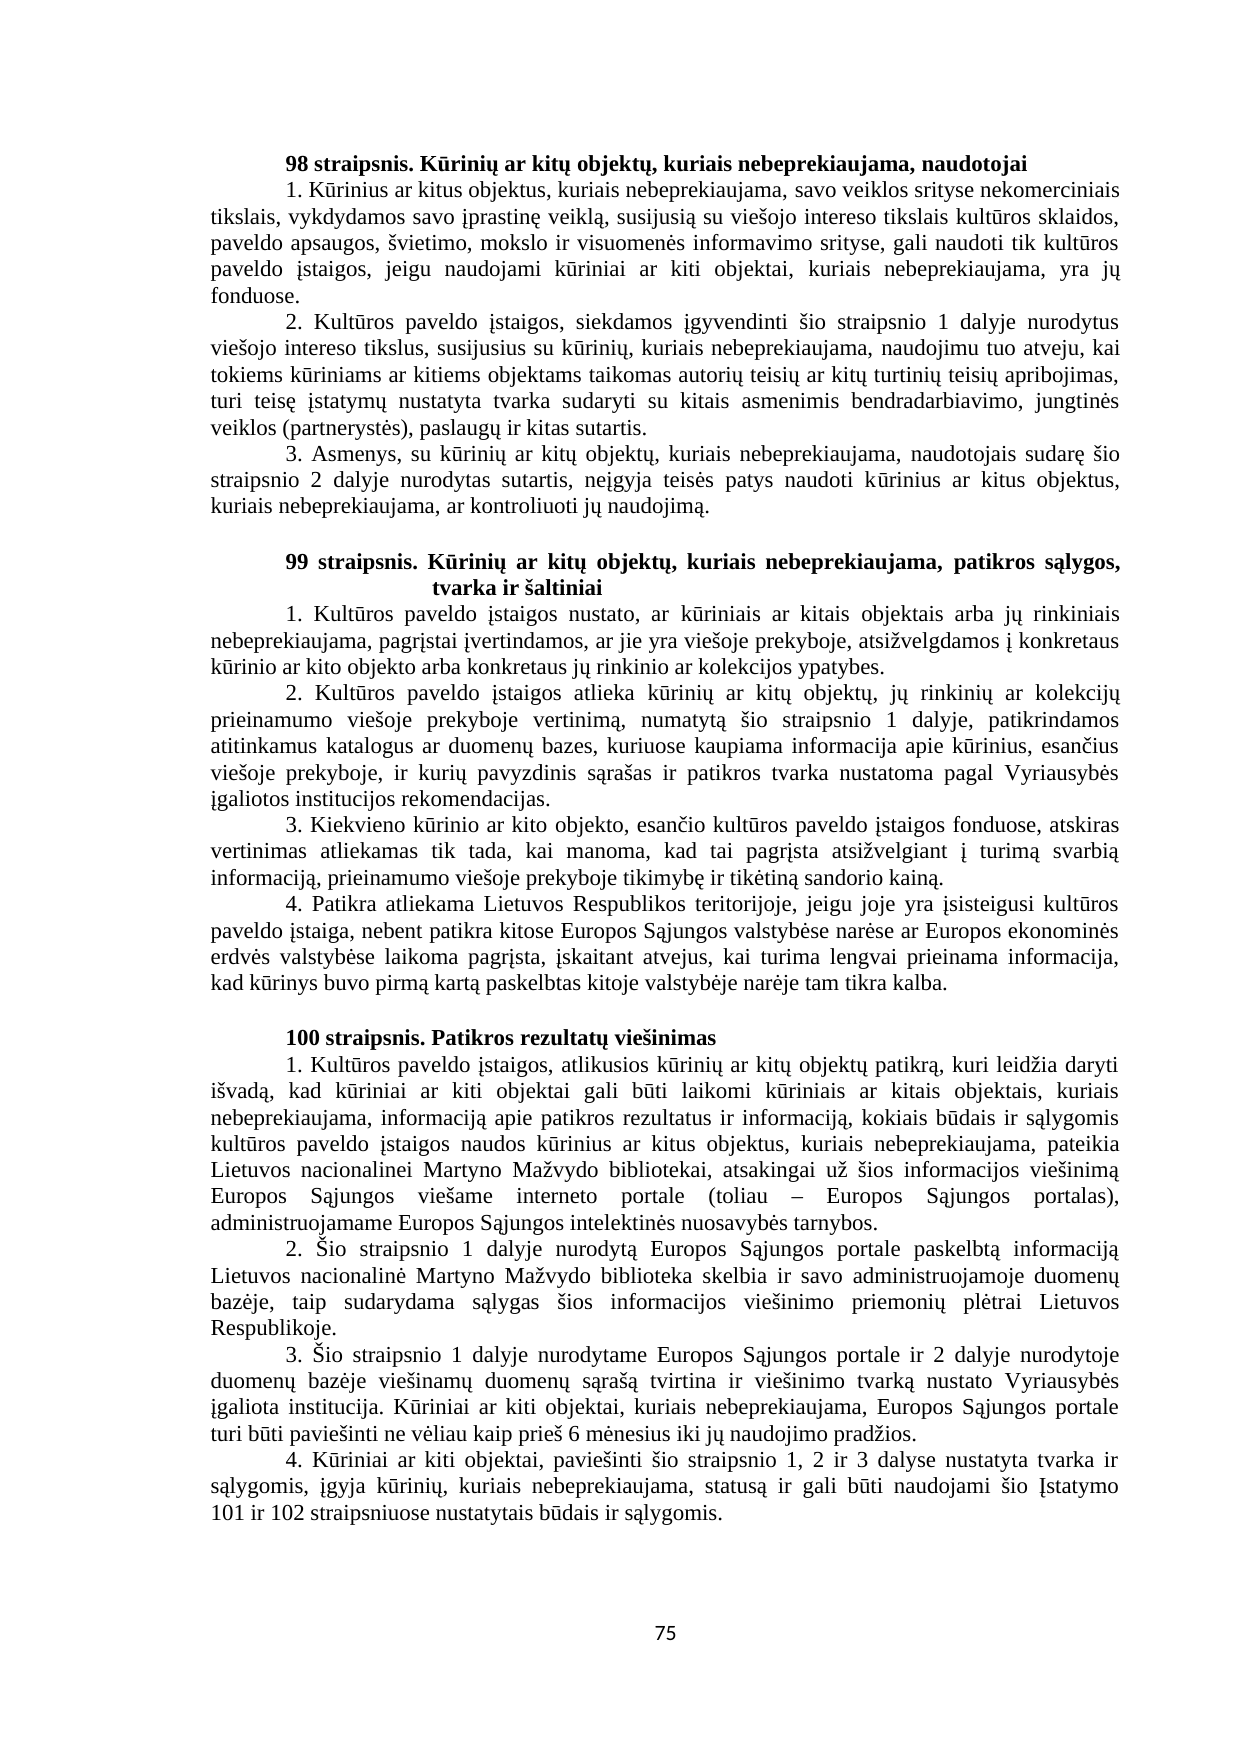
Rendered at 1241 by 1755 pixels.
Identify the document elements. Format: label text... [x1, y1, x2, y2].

text 2. Kultūros paveldo įstaigos, siekdamos įgyvendinti šio straipsnio 1 dalyje nurodytus viešojo intereso tikslus, susijusius su kūrinių, kuriais nebeprekiaujama, naudojimu tuo atveju, kai tokiems kūriniams ar kitiems objektams taikomas autorių teisių ar kitų turtinių teisių apribojimas, turi teisę įstatymų nustatyta tvarka sudaryti su kitais asmenimis bendradarbiavimo, jungtinės veiklos (partnerystės), paslaugų ir kitas sutartis. [210, 308, 1120, 440]
text 100 straipsnis. Patikros rezultatų viešinimas [210, 1024, 1120, 1051]
text 98 straipsnis. Kūrinių ar kitų objektų, kuriais nebeprekiaujama, naudotojai [210, 150, 1120, 176]
text 3. Šio straipsnio 1 dalyje nurodytame Europos Sąjungos portale ir 2 dalyje nurodytoje duomenų bazėje viešinamų duomenų sąrašą tvirtina ir viešinimo tvarką nustato Vyriausybės įgaliota institucija. Kūriniai ar kiti objektai, kuriais nebeprekiaujama, Europos Sąjungos portale turi būti paviešinti ne vėliau kaip prieš 6 mėnesius iki jų naudojimo pradžios. [210, 1341, 1120, 1446]
text 2. Kultūros paveldo įstaigos atlieka kūrinių ar kitų objektų, jų rinkinių ar kolekcijų prieinamumo viešoje prekyboje vertinimą, numatytą šio straipsnio 1 dalyje, patikrindamos atitinkamus katalogus ar duomenų bazes, kuriuose kaupiama informacija apie kūrinius, esančius viešoje prekyboje, ir kurių pavyzdinis sąrašas ir patikros tvarka nustatoma pagal Vyriausybės įgaliotos institucijos rekomendacijas. [210, 679, 1120, 811]
text 4. Patikra atliekama Lietuvos Respublikos teritorijoje, jeigu joje yra įsisteigusi kultūros paveldo įstaiga, nebent patikra kitose Europos Sąjungos valstybėse narėse ar Europos ekonominės erdvės valstybėse laikoma pagrįsta, įskaitant atvejus, kai turima lengvai prieinama informacija, kad kūrinys buvo pirmą kartą paskelbtas kitoje valstybėje narėje tam tikra kalba. [210, 890, 1120, 996]
text 1. Kultūros paveldo įstaigos nustato, ar kūriniais ar kitais objektais arba jų rinkiniais nebeprekiaujama, pagrįstai įvertindamos, ar jie yra viešoje prekyboje, atsižvelgdamos į konkretaus kūrinio ar kito objekto arba konkretaus jų rinkinio ar kolekcijos ypatybes. [210, 600, 1120, 679]
text 4. Kūriniai ar kiti objektai, paviešinti šio straipsnio 1, 2 ir 3 dalyse nustatyta tvarka ir sąlygomis, įgyja kūrinių, kuriais nebeprekiaujama, statusą ir gali būti naudojami šio Įstatymo 101 ir 102 straipsniuose nustatytais būdais ir sąlygomis. [210, 1446, 1120, 1525]
text 3. Asmenys, su kūrinių ar kitų objektų, kuriais nebeprekiaujama, naudotojais sudarę šio straipsnio 2 dalyje nurodytas sutartis, neįgyja teisės patys naudoti kūrinius ar kitus objektus, kuriais nebeprekiaujama, ar kontroliuoti jų naudojimą. [210, 440, 1120, 519]
text 99 straipsnis. Kūrinių ar kitų objektų, kuriais nebeprekiaujama, patikros sąlygos, tvarka ir šaltiniai [285, 548, 1120, 600]
text 2. Šio straipsnio 1 dalyje nurodytą Europos Sąjungos portale paskelbtą informaciją Lietuvos nacionalinė Martyno Mažvydo biblioteka skelbia ir savo administruojamoje duomenų bazėje, taip sudarydama sąlygas šios informacijos viešinimo priemonių plėtrai Lietuvos Respublikoje. [210, 1235, 1120, 1341]
text 1. Kūrinius ar kitus objektus, kuriais nebeprekiaujama, savo veiklos srityse nekomerciniais tikslais, vykdydamos savo įprastinę veiklą, susijusią su viešojo intereso tikslais kultūros sklaidos, paveldo apsaugos, švietimo, mokslo ir visuomenės informavimo srityse, gali naudoti tik kultūros paveldo įstaigos, jeigu naudojami kūriniai ar kiti objektai, kuriais nebeprekiaujama, yra jų fonduose. [210, 176, 1120, 308]
text 3. Kiekvieno kūrinio ar kito objekto, esančio kultūros paveldo įstaigos fonduose, atskiras vertinimas atliekamas tik tada, kai manoma, kad tai pagrįsta atsižvelgiant į turimą svarbią informaciją, prieinamumo viešoje prekyboje tikimybę ir tikėtiną sandorio kainą. [210, 811, 1120, 890]
text 1. Kultūros paveldo įstaigos, atlikusios kūrinių ar kitų objektų patikrą, kuri leidžia daryti išvadą, kad kūriniai ar kiti objektai gali būti laikomi kūriniais ar kitais objektais, kuriais nebeprekiaujama, informaciją apie patikros rezultatus ir informaciją, kokiais būdais ir sąlygomis kultūros paveldo įstaigos naudos kūrinius ar kitus objektus, kuriais nebeprekiaujama, pateikia Lietuvos nacionalinei Martyno Mažvydo bibliotekai, atsakingai už šios informacijos viešinimą Europos Sąjungos viešame interneto portale (toliau – Europos Sąjungos portalas), administruojamame Europos Sąjungos intelektinės nuosavybės tarnybos. [210, 1051, 1120, 1235]
